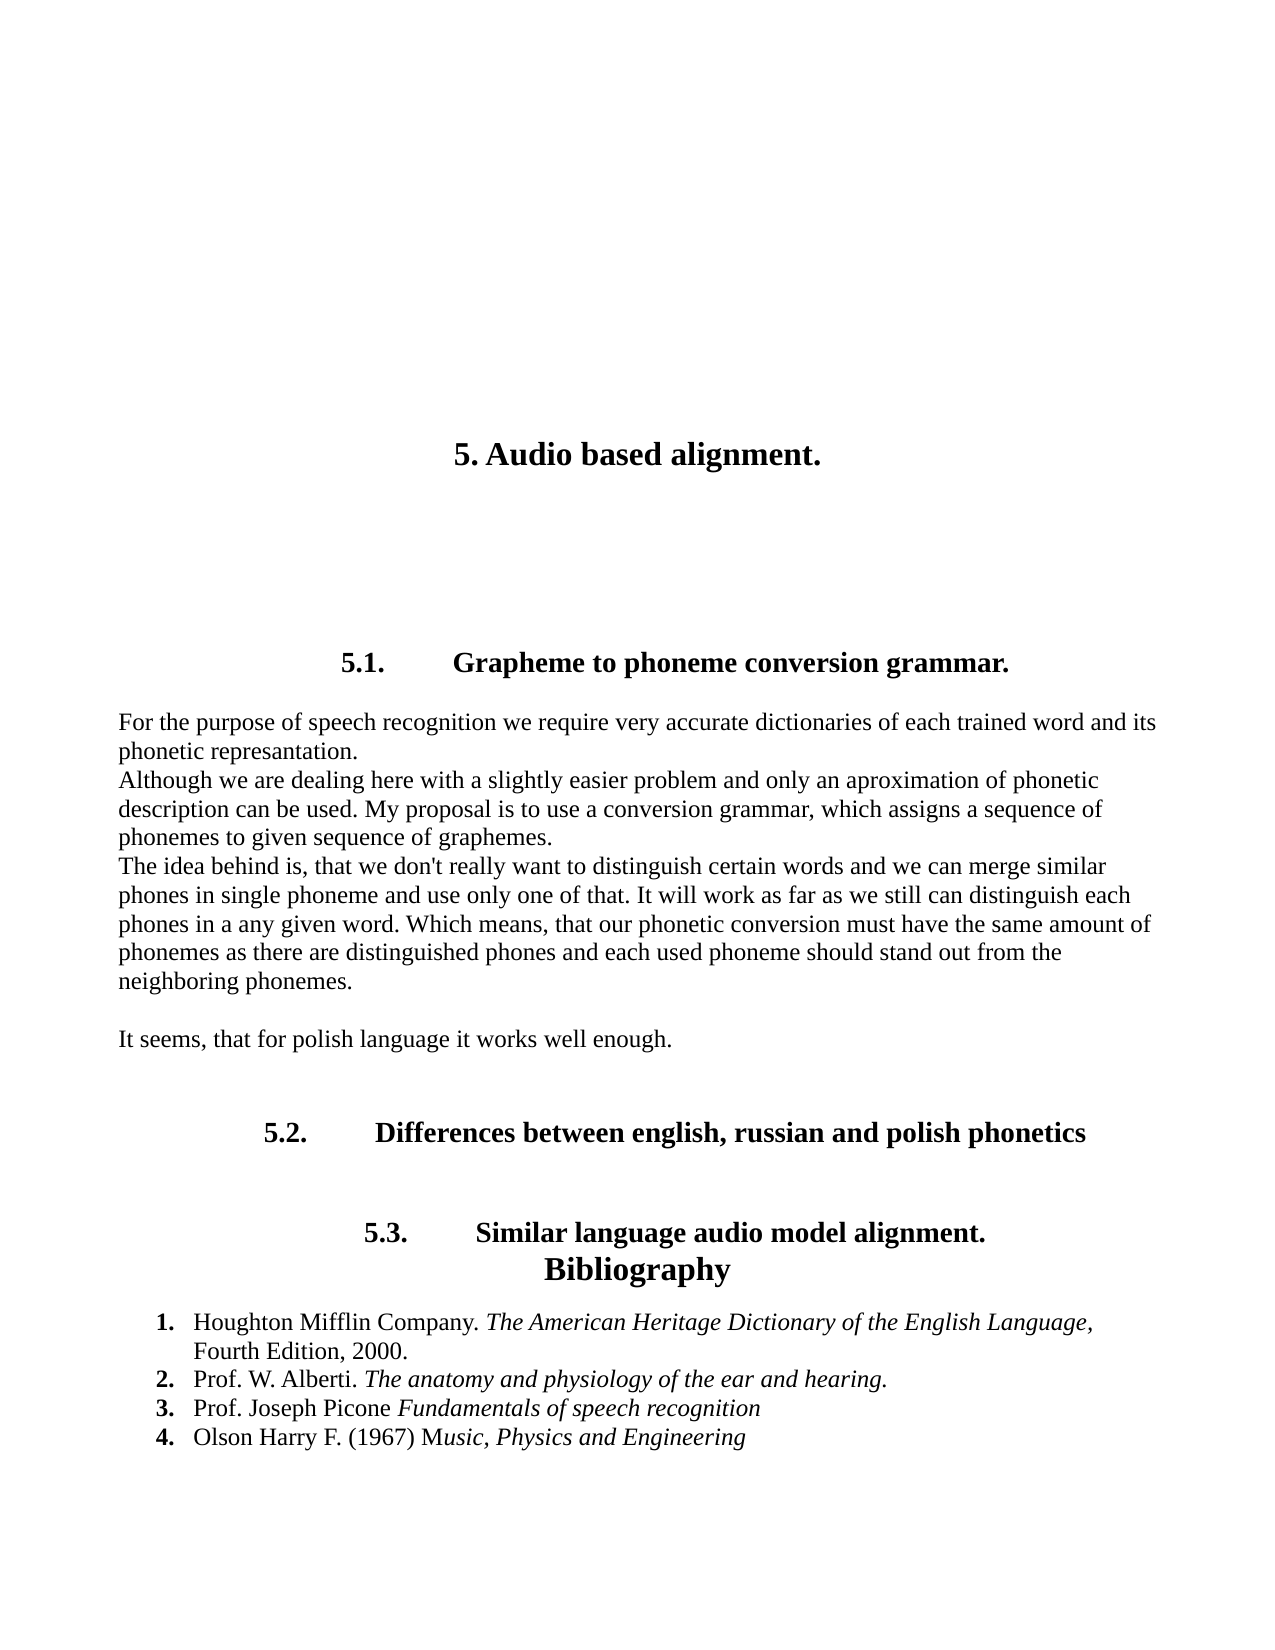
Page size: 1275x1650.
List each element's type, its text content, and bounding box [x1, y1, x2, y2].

text The idea behind is, that we don't really want to distinguish certain words and we can merge similar phones in single phoneme and use only one of that. It will work as far as we still can distinguish each phones in a any given word. Which means, that our phonetic conversion must have the same amount of phonemes as there are distinguished phones and each used phoneme should stand out from the neighboring phonemes. [118, 851, 1157, 995]
text For the purpose of speech recognition we require very accurate dictionaries of each trained word and its phonetic represantation. [118, 707, 1157, 765]
list Olson Harry F. (1967) Music, Physics and Engineering [156, 1422, 1157, 1451]
text It seems, that for polish language it works well enough. [118, 1024, 1157, 1052]
list Prof. Joseph Picone Fundamentals of speech recognition [156, 1393, 1157, 1422]
list Prof. W. Alberti. The anatomy and physiology of the ear and hearing. [156, 1364, 1157, 1393]
text Bibliography [118, 1249, 1157, 1287]
list Houghton Mifflin Company. The American Heritage Dictionary of the English Language, Fourth Edition, 2000. [156, 1307, 1157, 1364]
list Differences between english, russian and polish phonetics [193, 1115, 1157, 1148]
list Similar language audio model alignment. [193, 1215, 1157, 1249]
text Although we are dealing here with a slightly easier problem and only an aproximation of phonetic description can be used. My proposal is to use a conversion grammar, which assigns a sequence of phonemes to given sequence of graphemes. [118, 765, 1157, 851]
list Grapheme to phoneme conversion grammar. [193, 645, 1157, 679]
text 5. Audio based alignment. [118, 434, 1157, 473]
